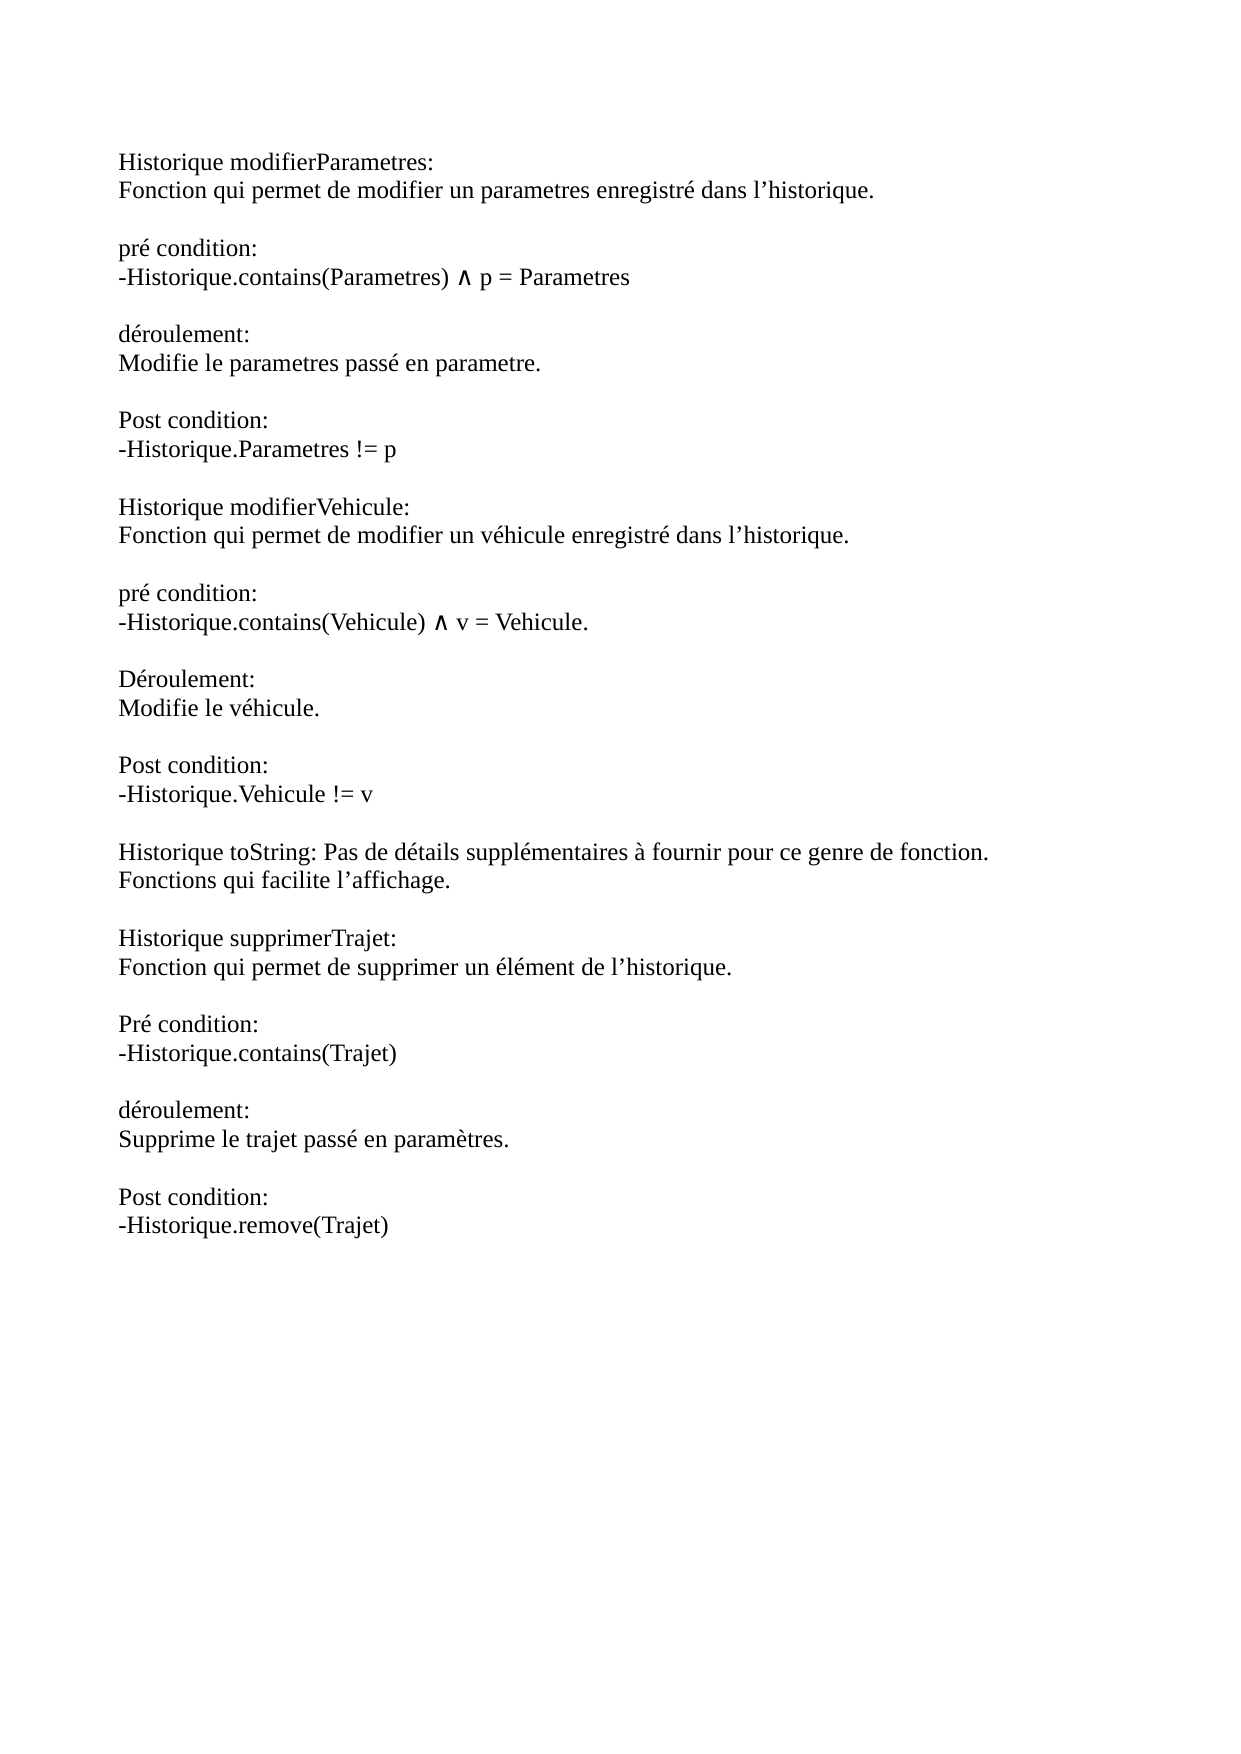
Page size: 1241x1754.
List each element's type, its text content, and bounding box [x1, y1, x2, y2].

text Supprime le trajet passé en paramètres. Post condition: -Historique.remove(Trajet) [118, 1124, 1122, 1268]
text Modifie le véhicule. Post condition: [118, 693, 1122, 779]
text -Historique.Parametres != p Historique modifierVehicule: Fonction qui permet de modifier un véhicule enregistré dans l’historique. pré condition: [118, 434, 1122, 607]
text -Historique.Vehicule != v Historique toString: Pas de détails supplémentaires à fournir pour ce genre de fonction. Fonctions qui facilite l’affichage. Historique supprimerTrajet: Fonction qui permet de supprimer un élément de l’historique. Pré condition: [118, 779, 1122, 1038]
text -Historique.contains(Vehicule) ∧ v = Vehicule. Déroulement: [118, 607, 1122, 693]
text Modifie le parametres passé en parametre. Post condition: [118, 348, 1122, 434]
text -Historique.contains(Parametres) ∧ p = Parametres déroulement: [118, 262, 1122, 348]
text Historique modifierParametres: Fonction qui permet de modifier un parametres enregistré dans l’historique. pré condition: [118, 118, 1122, 262]
text -Historique.contains(Trajet) déroulement: [118, 1038, 1122, 1124]
